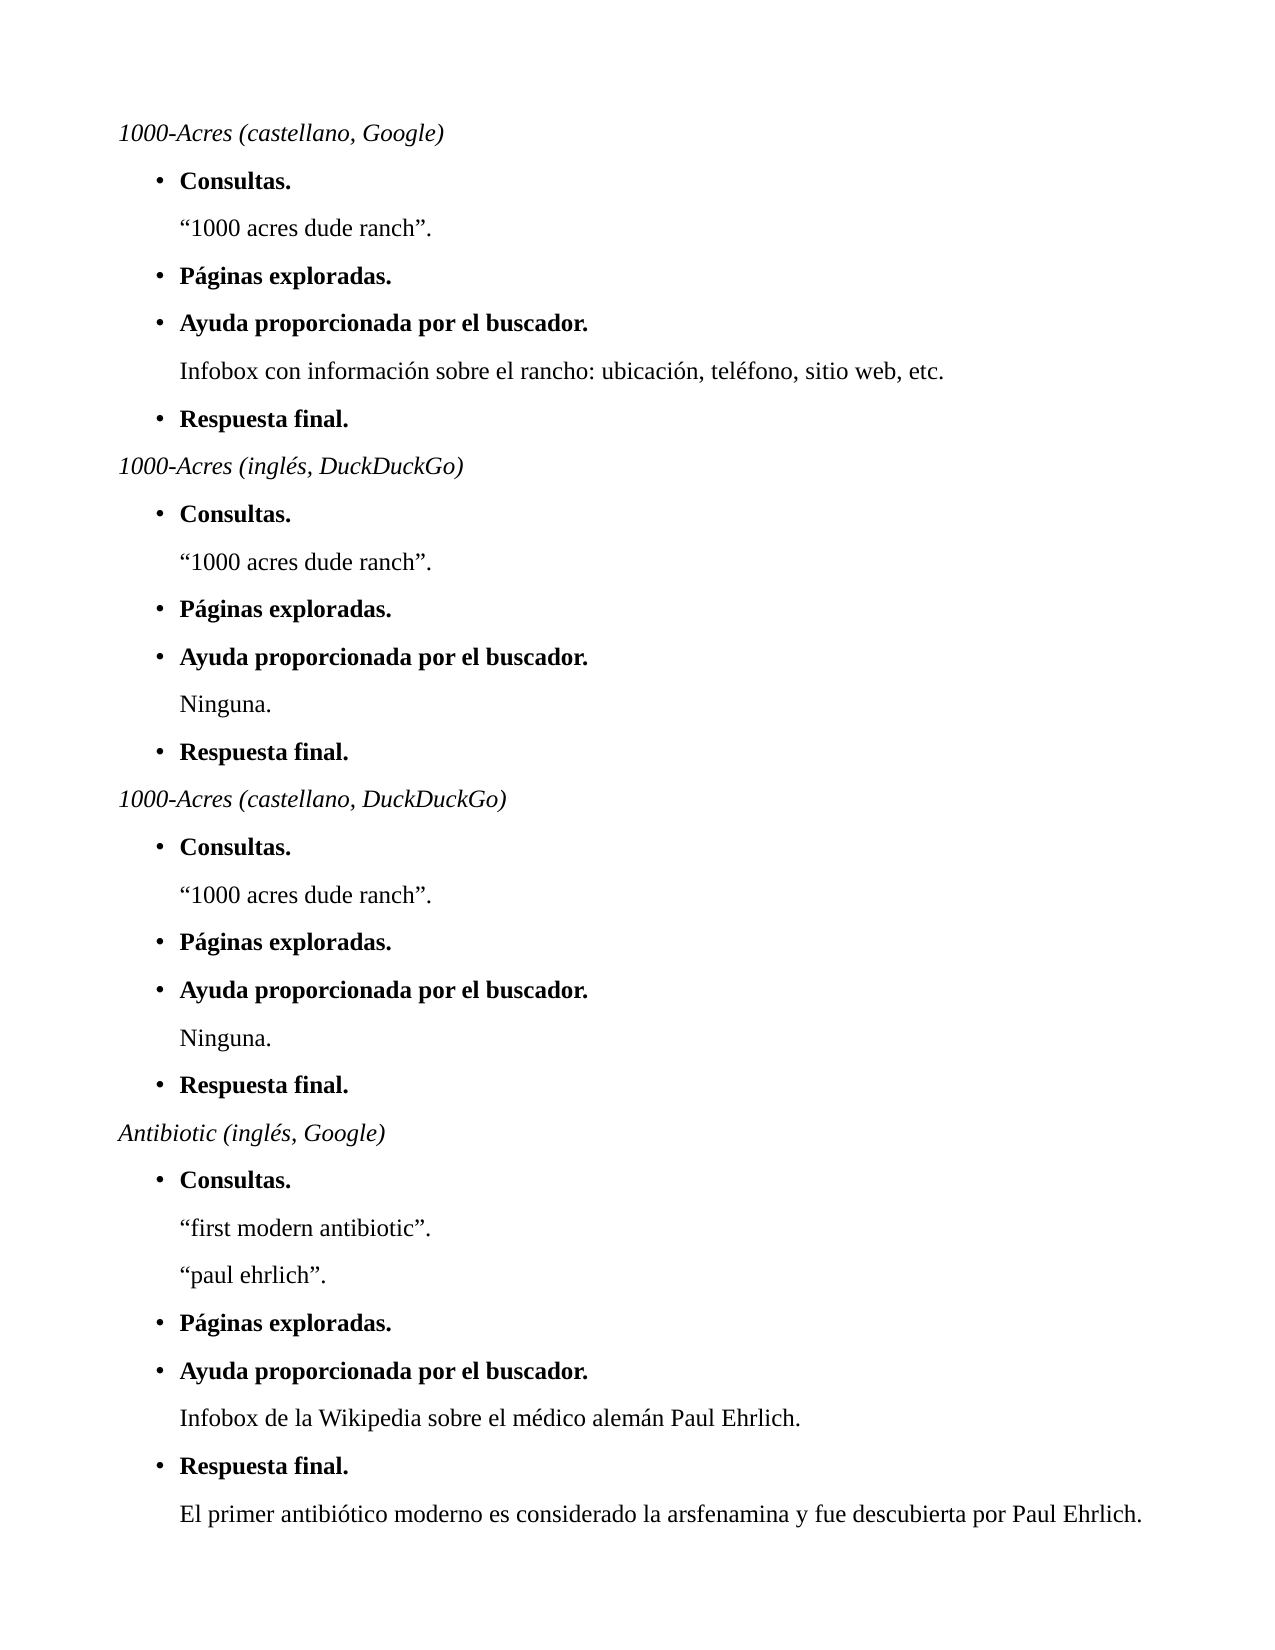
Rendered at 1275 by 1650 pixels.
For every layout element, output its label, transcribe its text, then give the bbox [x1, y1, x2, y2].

list Consultas. [156, 1165, 1157, 1194]
text 1000-Acres (castellano, Google) [118, 118, 1157, 147]
list Ayuda proporcionada por el buscador. [156, 1356, 1157, 1384]
list Infobox de la Wikipedia sobre el médico alemán Paul Ehrlich. [156, 1403, 1157, 1432]
list “1000 acres dude ranch”. [156, 547, 1157, 575]
list Respuesta final. [156, 737, 1157, 766]
list Páginas exploradas. [156, 1308, 1157, 1337]
text Antibiotic (inglés, Google) [118, 1118, 1157, 1147]
list Ayuda proporcionada por el buscador. [156, 308, 1157, 337]
list Ninguna. [156, 1023, 1157, 1051]
list Consultas. [156, 832, 1157, 861]
list Ninguna. [156, 689, 1157, 718]
list Respuesta final. [156, 1070, 1157, 1099]
list Respuesta final. [156, 1451, 1157, 1480]
list Ayuda proporcionada por el buscador. [156, 975, 1157, 1004]
list Ayuda proporcionada por el buscador. [156, 642, 1157, 671]
list Páginas exploradas. [156, 261, 1157, 290]
list “paul ehrlich”. [156, 1261, 1157, 1289]
list Consultas. [156, 166, 1157, 194]
list Consultas. [156, 499, 1157, 528]
text 1000-Acres (castellano, DuckDuckGo) [118, 784, 1157, 813]
text 1000-Acres (inglés, DuckDuckGo) [118, 451, 1157, 480]
list Páginas exploradas. [156, 927, 1157, 956]
list Respuesta final. [156, 404, 1157, 432]
list “1000 acres dude ranch”. [156, 880, 1157, 908]
list Infobox con información sobre el rancho: ubicación, teléfono, sitio web, etc. [156, 356, 1157, 385]
list “first modern antibiotic”. [156, 1213, 1157, 1242]
list Páginas exploradas. [156, 594, 1157, 623]
list El primer antibiótico moderno es considerado la arsfenamina y fue descubierta por Paul Ehrlich. [156, 1499, 1157, 1527]
list “1000 acres dude ranch”. [156, 213, 1157, 242]
